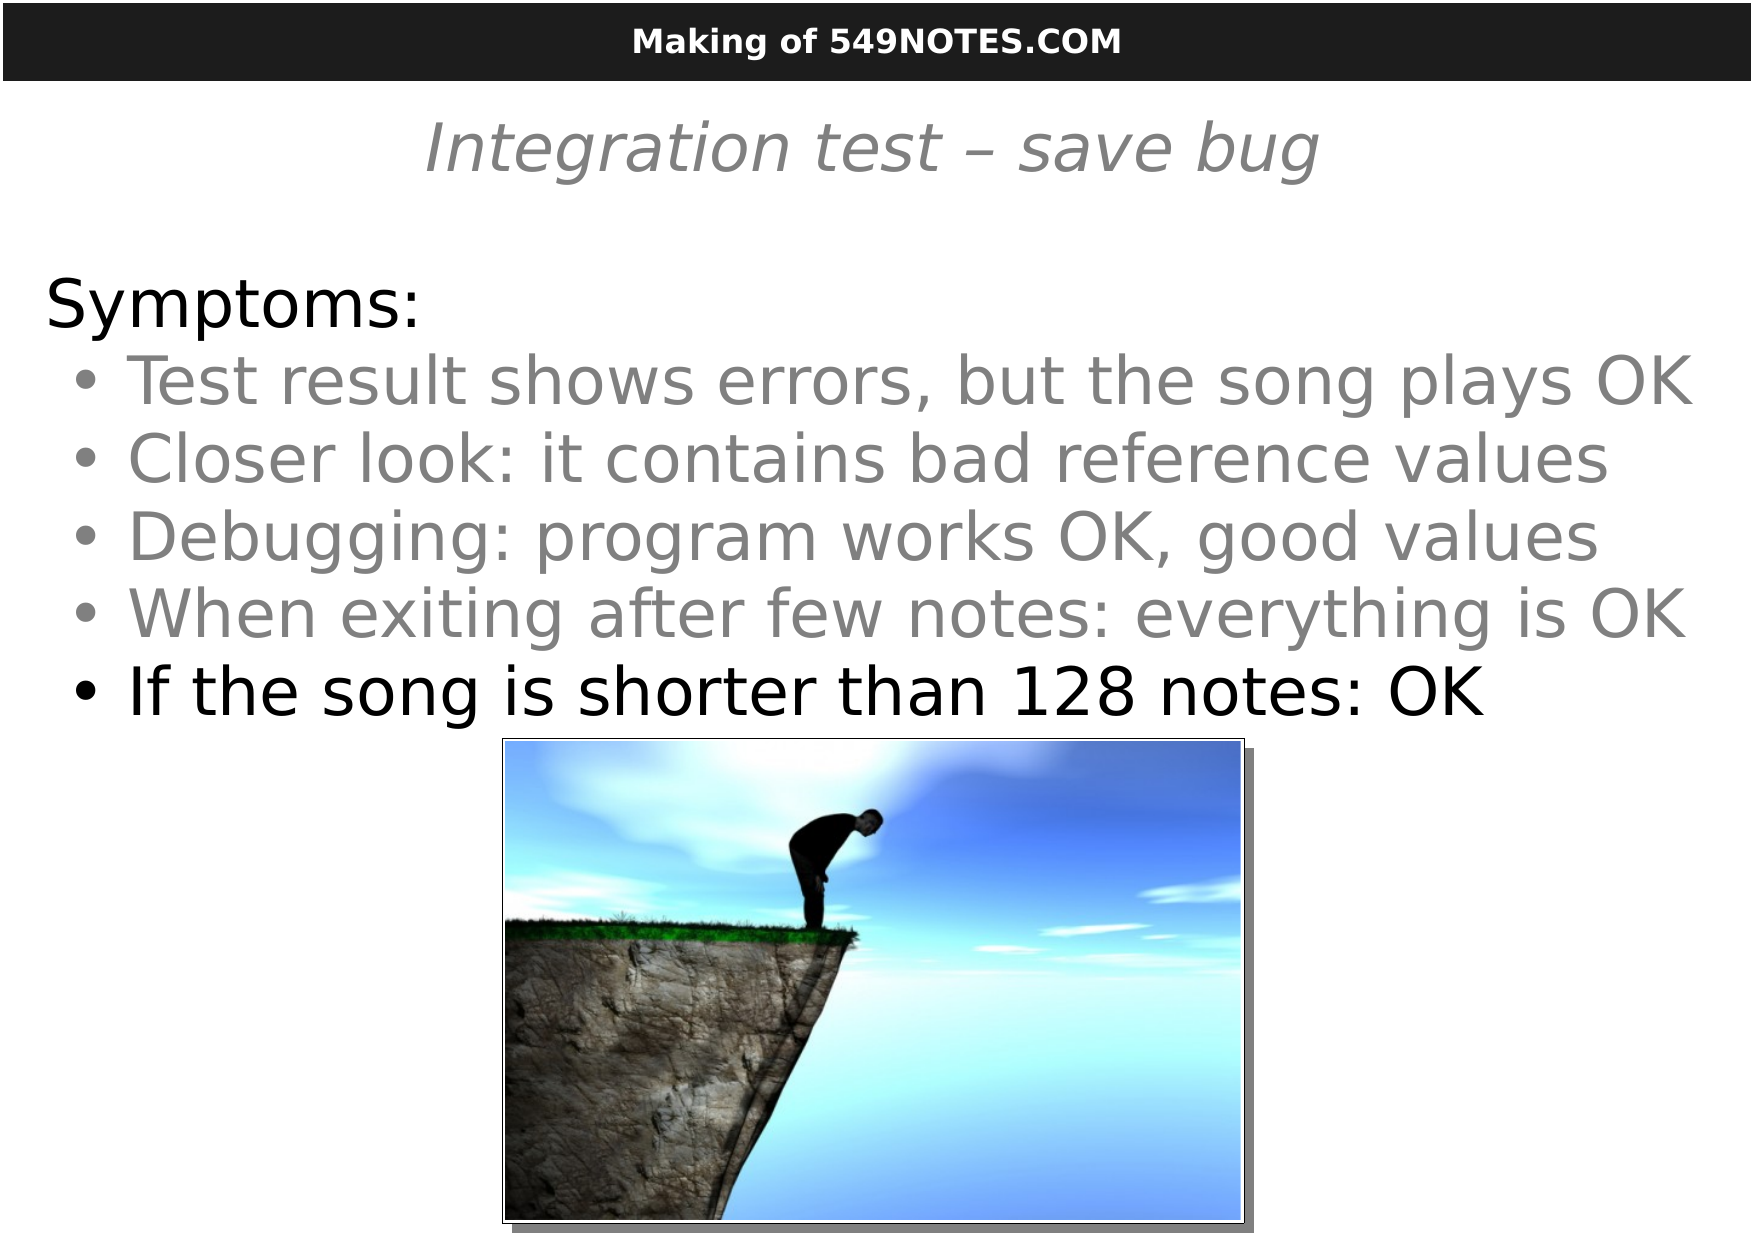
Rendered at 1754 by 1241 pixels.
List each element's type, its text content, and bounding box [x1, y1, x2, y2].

text Symptoms: [3, 265, 1751, 343]
text Integration test – save bug [3, 110, 1751, 188]
text • Test result shows errors, but the song plays OK • Closer look: it contains bad reference values [3, 343, 1751, 498]
text • When exiting after few notes: everything is OK [3, 576, 1751, 653]
picture [505, 741, 1241, 1220]
text • If the song is shorter than 128 notes: OK [3, 653, 1751, 731]
text • Debugging: program works OK, good values [3, 498, 1751, 576]
